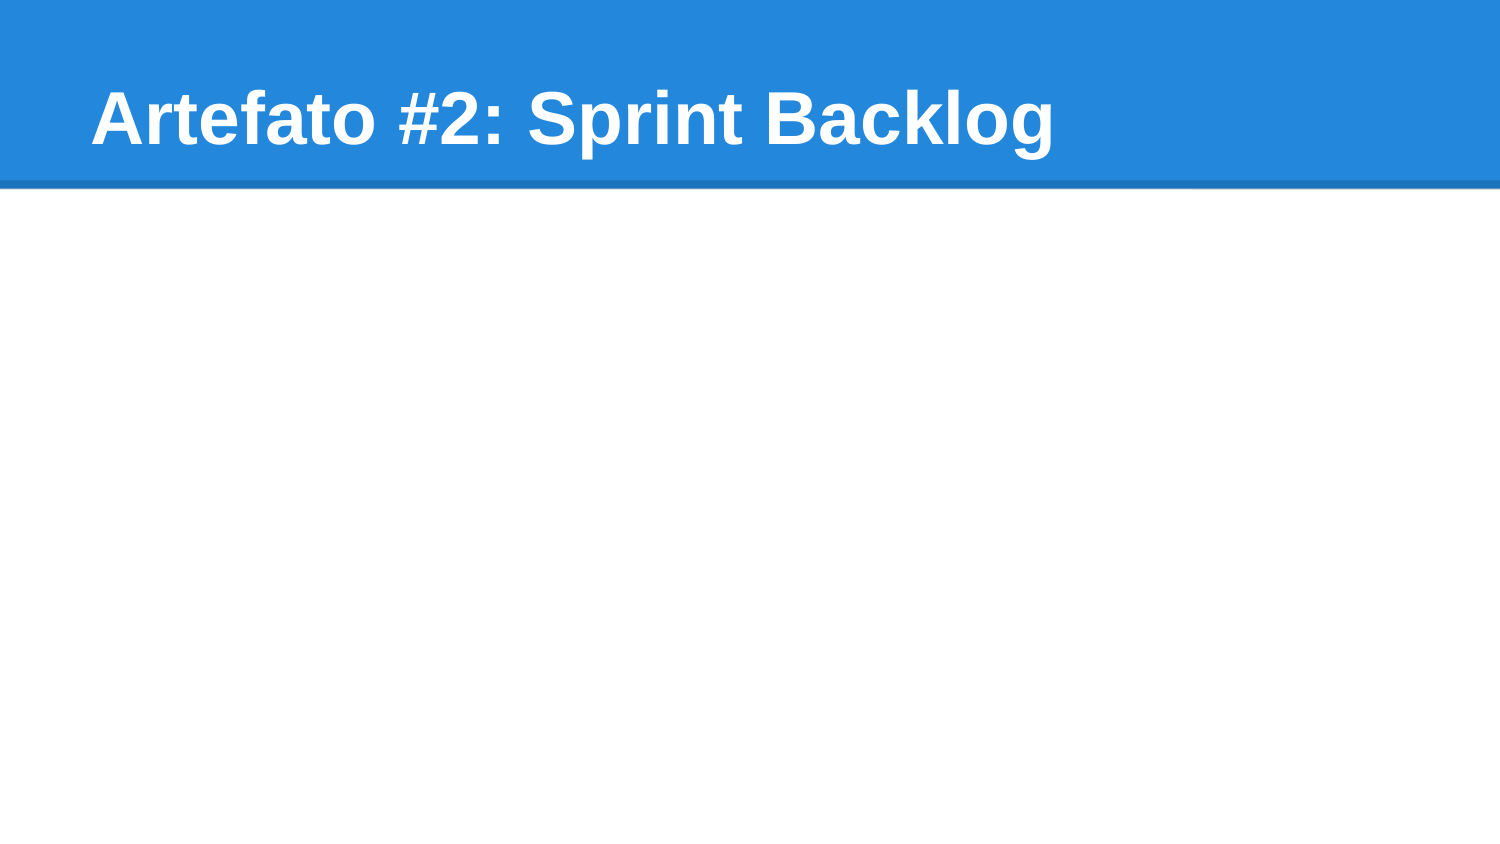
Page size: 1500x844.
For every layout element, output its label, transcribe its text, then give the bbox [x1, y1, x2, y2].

title Artefato #2: Sprint Backlog [75, 33, 1425, 175]
